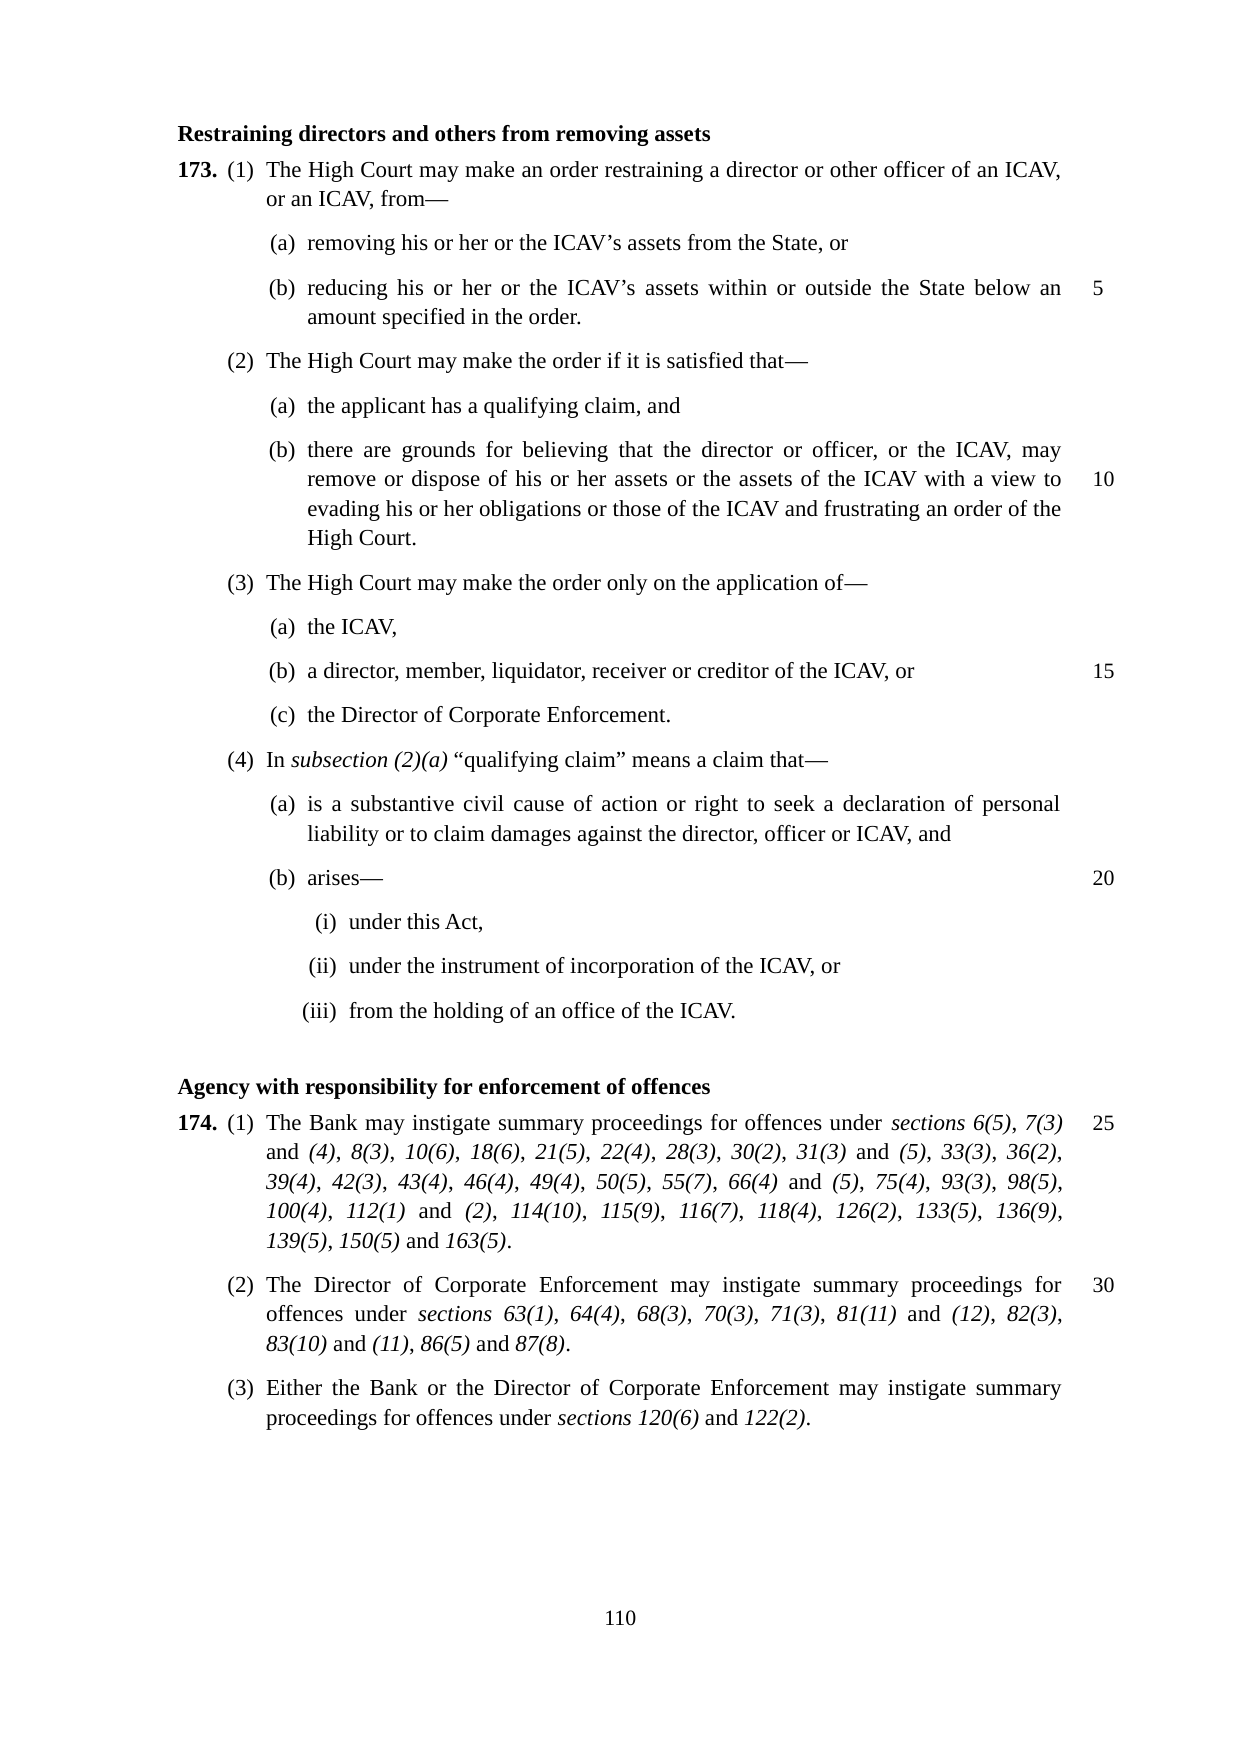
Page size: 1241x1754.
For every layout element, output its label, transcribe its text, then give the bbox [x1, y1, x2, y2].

text (c) the Director of Corporate Enforcement. [177, 699, 1063, 729]
text (a) the applicant has a qualifying claim, and [177, 389, 1063, 419]
text (i) under this Act, [177, 906, 1063, 935]
text (3) The High Court may make the order only on the application of⁠— [177, 567, 1063, 596]
text Agency with responsibility for enforcement of offences [177, 1071, 1063, 1101]
text (2) The Director of Corporate Enforcement may instigate summary proceedings for offences under sections 63(1), 64(4), 68(3), 70(3), 71(3), 81(11) and (12), 82(3), 83(10) and (11), 86(5) and 87(8). [177, 1269, 1063, 1357]
text (b) reducing his or her or the ICAV’s assets within or outside the State below an amount specified in the order. [177, 272, 1063, 331]
text (b) a director, member, liquidator, receiver or creditor of the ICAV, or [177, 655, 1063, 684]
text 173. (1) The High Court may make an order restraining a director or other officer of an ICAV, or an ICAV, from⁠— [177, 153, 1063, 212]
text Restraining directors and others from removing assets [177, 118, 1063, 148]
text (b) arises⁠— [177, 862, 1063, 891]
text (4) In subsection (2)(a) “qualifying claim” means a claim that⁠— [177, 744, 1063, 773]
text (a) is a substantive civil cause of action or right to seek a declaration of personal liability or to claim damages against the director, officer or ICAV, and [177, 788, 1063, 847]
text (ii) under the instrument of incorporation of the ICAV, or [177, 950, 1063, 980]
text (a) removing his or her or the ICAV’s assets from the State, or [177, 227, 1063, 257]
text (3) Either the Bank or the Director of Corporate Enforcement may instigate summary proceedings for offences under sections 120(6) and 122(2). [177, 1372, 1063, 1431]
text (iii) from the holding of an office of the ICAV. [177, 994, 1063, 1024]
text 174. (1) The Bank may instigate summary proceedings for offences under sections 6(5), 7(3) and (4), 8(3), 10(6), 18(6), 21(5), 22(4), 28(3), 30(2), 31(3) and (5), 33(3), 36(2), 39(4), 42(3), 43(4), 46(4), 49(4), 50(5), 55(7), 66(4) and (5), 75(4), 93(3), 98(5), 100(4), 112(1) and (2), 114(10), 115(9), 116(7), 118(4), 126(2), 133(5), 136(9), 139(5), 150(5) and 163(5). [177, 1107, 1063, 1254]
text (2) The High Court may make the order if it is satisfied that⁠— [177, 345, 1063, 375]
text (a) the ICAV, [177, 611, 1063, 640]
text (b) there are grounds for believing that the director or officer, or the ICAV, may remove or dispose of his or her assets or the assets of the ICAV with a view to evading his or her obligations or those of the ICAV and frustrating an order of the High Court. [177, 434, 1063, 552]
